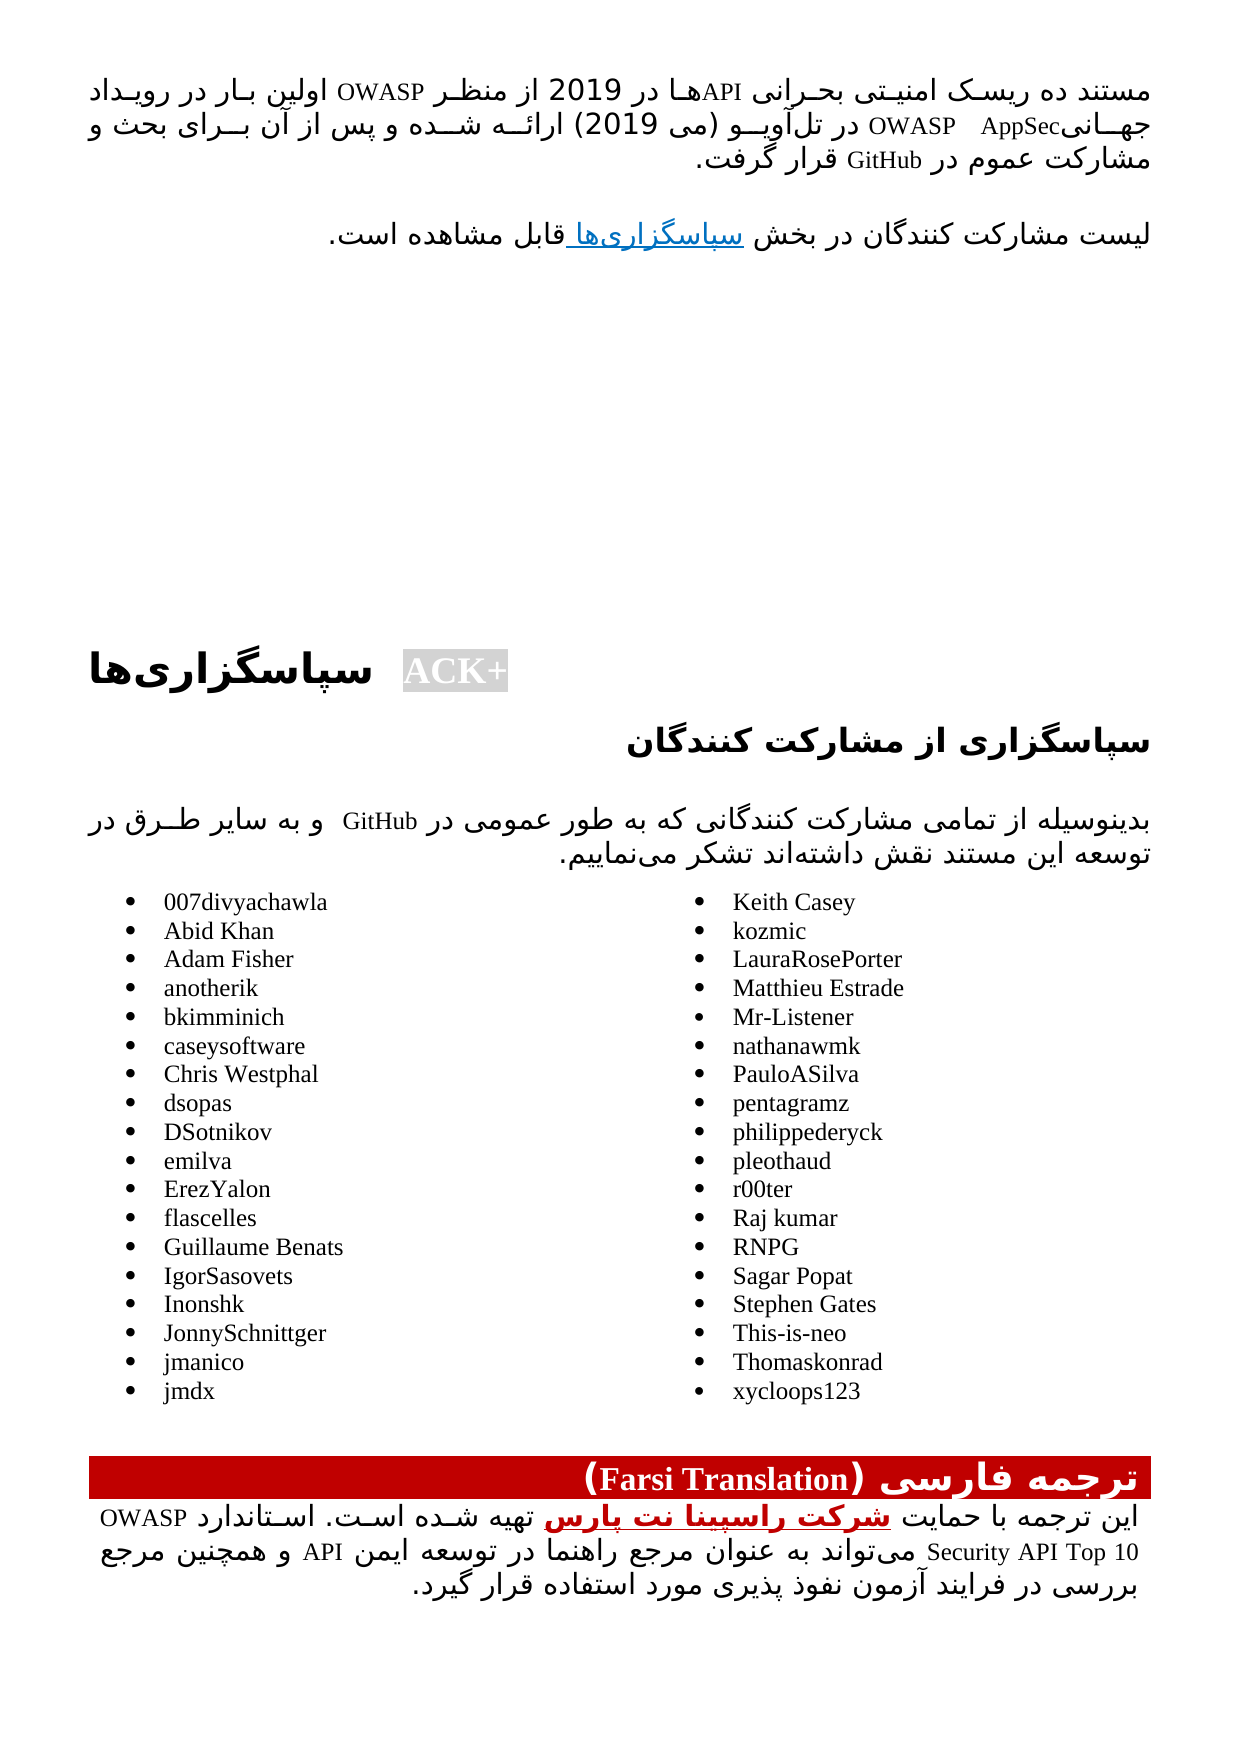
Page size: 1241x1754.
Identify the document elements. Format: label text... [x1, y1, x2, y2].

list Adam Fisher [126, 944, 583, 973]
list Raj kumar [695, 1203, 1152, 1232]
subtitle +ACK سپاسگزاری‌ها [89, 645, 1152, 693]
text مستند ده ریسک امنیتی بحرانی APIها در 2019 از منظر OWASP اولین بار در رویداد جهانیOWASP AppSec در تل‌آویو (می 2019) ارائه شده و پس از آن برای بحث و مشارکت عموم در GitHub قرار گرفت. [89, 74, 1152, 176]
table_cell این ترجمه با حمایت شرکت راسپینا نت پارس تهیه شده است. استاندارد OWASP Security API Top 10 می‌تواند به عنوان مرجع راهنما در توسعه ایمن API و همچنین مرجع بررسی در فرایند آزمون نفوذ پذیری مورد استفاده قرار گیرد. [89, 1500, 1151, 1621]
list dsopas [126, 1088, 583, 1117]
list This-is-neo [695, 1318, 1152, 1347]
list pentagramz [695, 1088, 1152, 1117]
list Inonshk [126, 1289, 583, 1318]
list Chris Westphal [126, 1059, 583, 1088]
list Keith Casey [695, 887, 1152, 916]
text لیست مشارکت کنندگان در بخش سپاسگزاری‌‌ها قابل مشاهده است. [89, 217, 1152, 251]
list JonnySchnittger [126, 1318, 583, 1347]
list PauloASilva [695, 1059, 1152, 1088]
list Matthieu Estrade [695, 973, 1152, 1002]
list Mr-Listener [695, 1002, 1152, 1031]
text سپاسگزاری از مشارکت کنندگان [89, 722, 1152, 761]
list LauraRosePorter [695, 944, 1152, 973]
list Sagar Popat [695, 1261, 1152, 1289]
list xycloops123 [695, 1376, 1152, 1404]
list emilva [126, 1146, 583, 1174]
list anotherik [126, 973, 583, 1002]
table_header ترجمه فارسی (Farsi Translation) [89, 1456, 1151, 1499]
list IgorSasovets [126, 1261, 583, 1289]
list 007divyachawla [126, 887, 583, 916]
list jmdx [126, 1376, 583, 1404]
list RNPG [695, 1232, 1152, 1261]
list r00ter [695, 1174, 1152, 1203]
list DSotnikov [126, 1117, 583, 1146]
list pleothaud [695, 1146, 1152, 1174]
list Abid Khan [126, 916, 583, 944]
list kozmic [695, 916, 1152, 944]
list Stephen Gates [695, 1289, 1152, 1318]
list Guillaume Benats [126, 1232, 583, 1261]
list philippederyck [695, 1117, 1152, 1146]
list Thomaskonrad [695, 1347, 1152, 1376]
text بدینوسیله از تمامی مشارکت کنندگانی که به طور عمومی در GitHub و به سایر طرق در توسعه این مستند نقش داشته‌اند تشکر می‌نماییم. [89, 802, 1152, 870]
list nathanawmk [695, 1031, 1152, 1059]
list bkimminich [126, 1002, 583, 1031]
list ErezYalon [126, 1174, 583, 1203]
list caseysoftware [126, 1031, 583, 1059]
list flascelles [126, 1203, 583, 1232]
list jmanico [126, 1347, 583, 1376]
